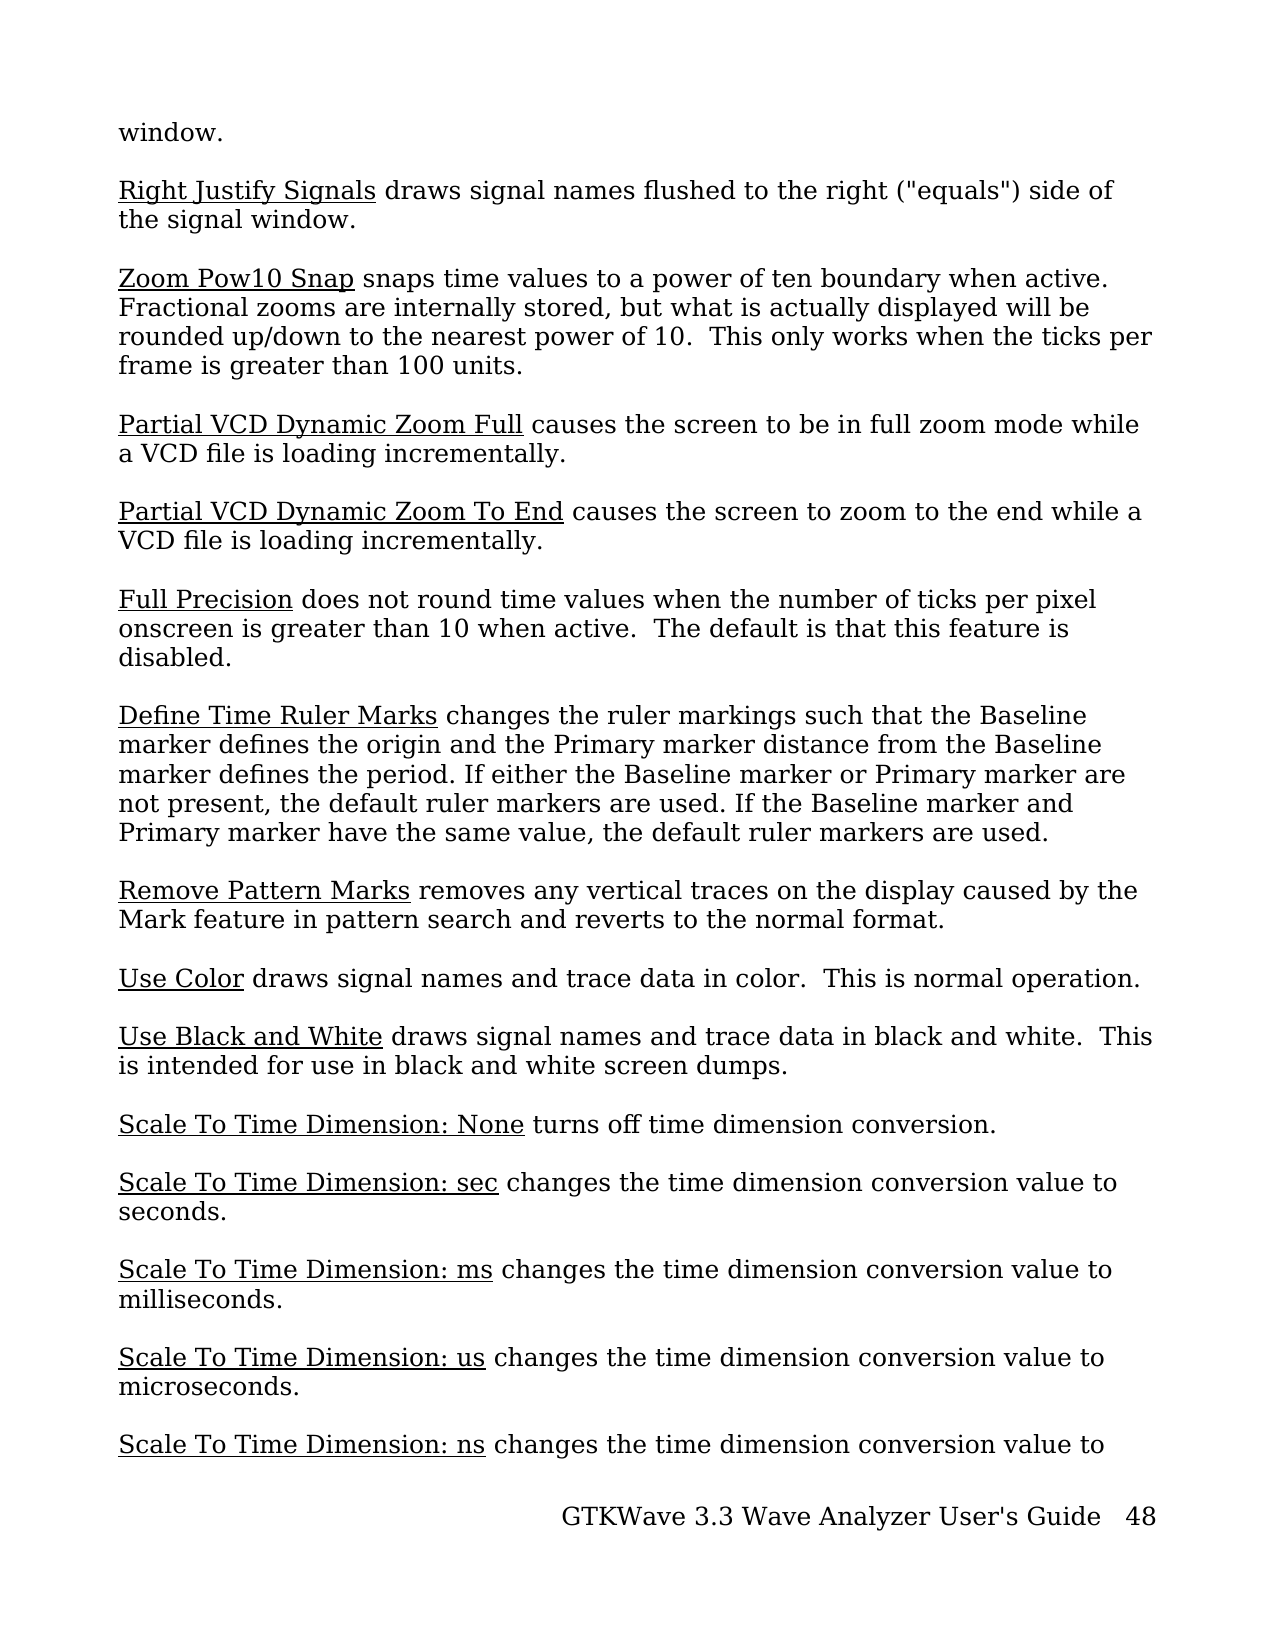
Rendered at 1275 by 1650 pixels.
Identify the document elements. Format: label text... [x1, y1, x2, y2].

text Scale To Time Dimension: ms changes the time dimension conversion value to milliseconds. [118, 1256, 1157, 1314]
text Scale To Time Dimension: sec changes the time dimension conversion value to seconds. [118, 1168, 1157, 1226]
text Scale To Time Dimension: us changes the time dimension conversion value to microseconds. [118, 1343, 1157, 1401]
text Define Time Ruler Marks changes the ruler markings such that the Baseline marker defines the origin and the Primary marker distance from the Baseline marker defines the period. If either the Baseline marker or Primary marker are not present, the default ruler markers are used. If the Baseline marker and Primary marker have the same value, the default ruler markers are used. [118, 701, 1157, 847]
text Scale To Time Dimension: ns changes the time dimension conversion value to [118, 1431, 1157, 1460]
text Scale To Time Dimension: None turns off time dimension conversion. [118, 1110, 1157, 1139]
text Partial VCD Dynamic Zoom To End causes the screen to zoom to the end while a VCD file is loading incrementally. [118, 497, 1157, 556]
text Remove Pattern Marks removes any vertical traces on the display caused by the Mark feature in pattern search and reverts to the normal format. [118, 876, 1157, 935]
text Full Precision does not round time values when the number of ticks per pixel onscreen is greater than 10 when active. The default is that this feature is disabled. [118, 585, 1157, 672]
text Right Justify Signals draws signal names flushed to the right ("equals") side of the signal window. [118, 176, 1157, 235]
text Use Black and White draws signal names and trace data in black and white. This is intended for use in black and white screen dumps. [118, 1022, 1157, 1081]
text Zoom Pow10 Snap snaps time values to a power of ten boundary when active. Fractional zooms are internally stored, but what is actually displayed will be rounded up/down to the nearest power of 10. This only works when the ticks per frame is greater than 100 units. [118, 264, 1157, 381]
text window. [118, 118, 1157, 147]
text Partial VCD Dynamic Zoom Full causes the screen to be in full zoom mode while a VCD file is loading incrementally. [118, 410, 1157, 468]
text Use Color draws signal names and trace data in color. This is normal operation. [118, 964, 1157, 993]
